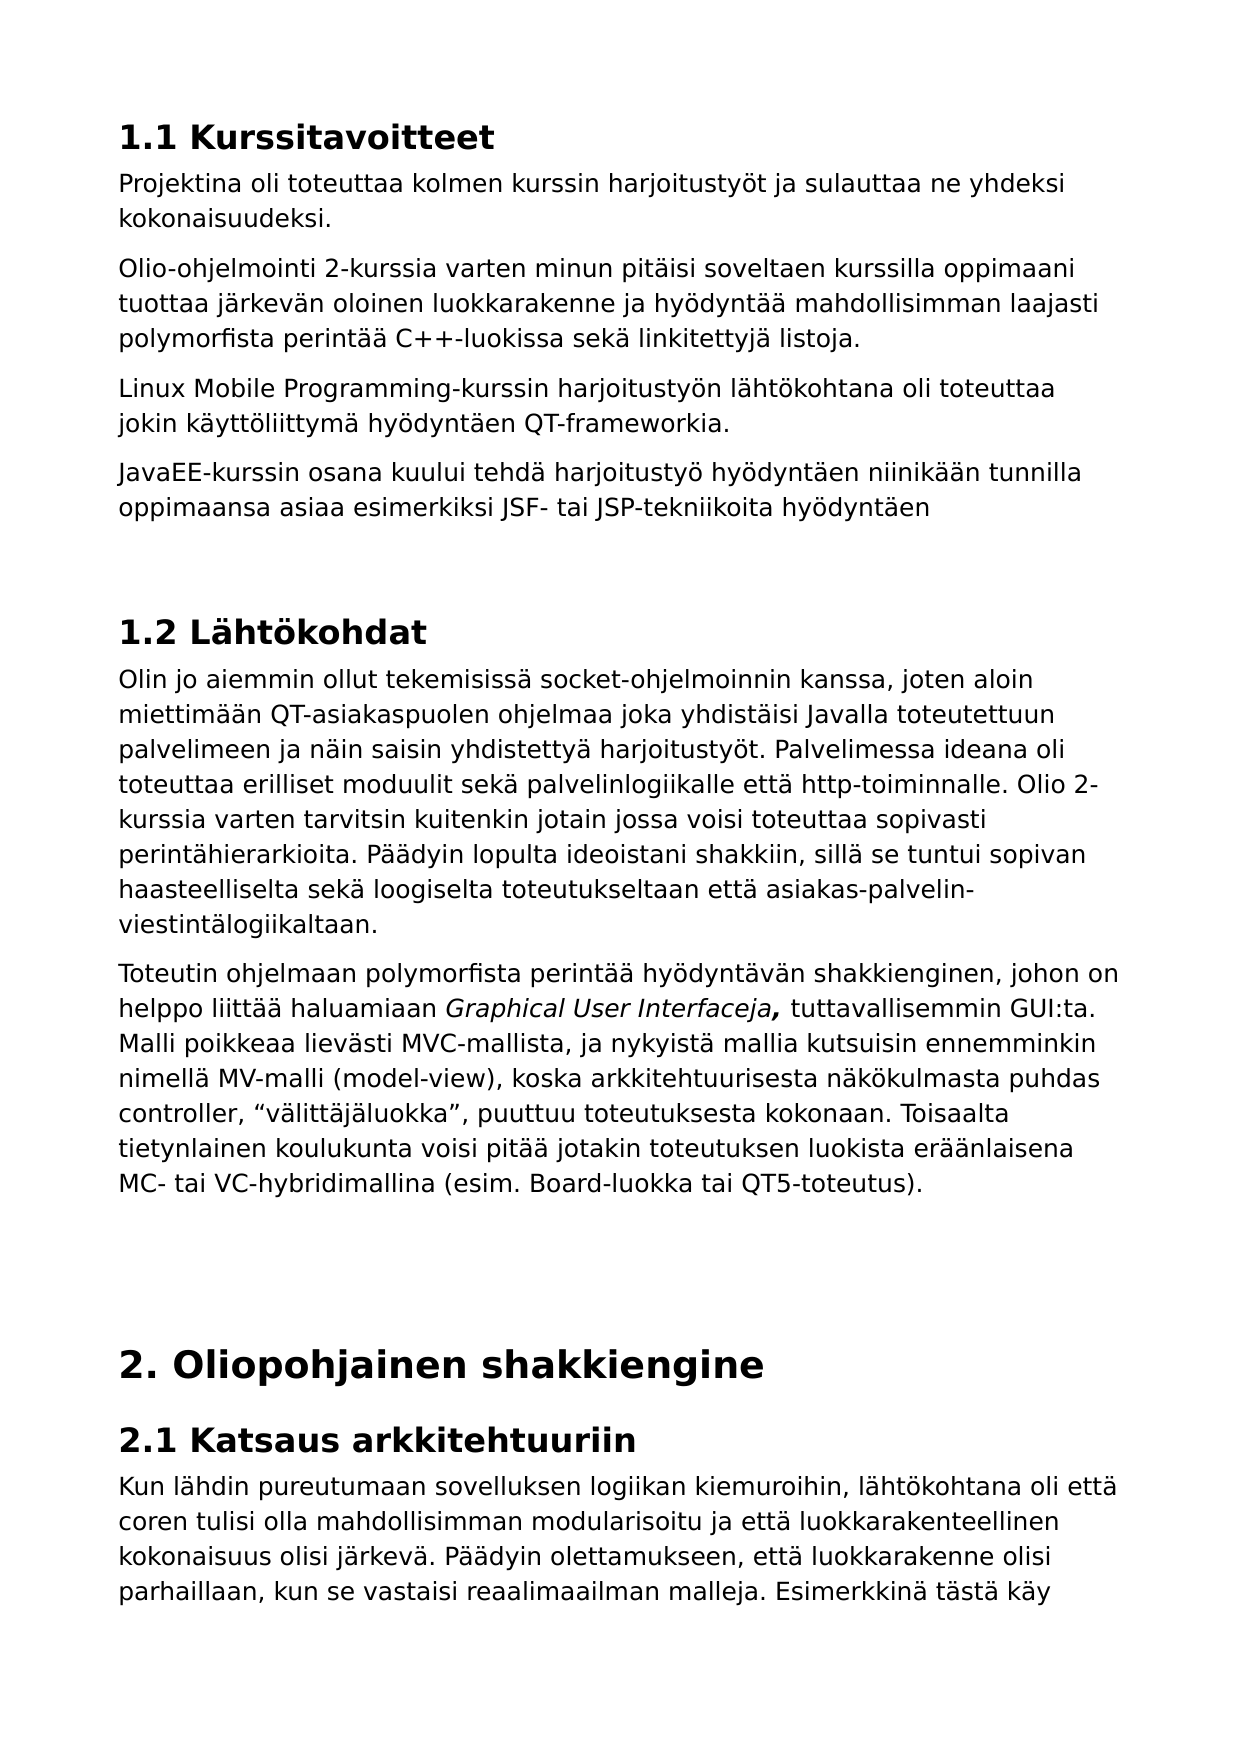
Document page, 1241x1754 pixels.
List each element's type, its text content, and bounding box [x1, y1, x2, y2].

text Kun lähdin pureutumaan sovelluksen logiikan kiemuroihin, lähtökohtana oli että coren tulisi olla mahdollisimman modularisoitu ja että luokkarakenteellinen kokonaisuus olisi järkevä. Päädyin olettamukseen, että luokkarakenne olisi parhaillaan, kun se vastaisi reaalimaailman malleja. Esimerkkinä tästä käy [118, 1472, 1122, 1607]
subtitle 1.2 Lähtökohdat [118, 613, 1122, 652]
subtitle 2.1 Katsaus arkkitehtuuriin [118, 1421, 1122, 1460]
text Olio-ohjelmointi 2-kurssia varten minun pitäisi soveltaen kurssilla oppimaani tuottaa järkevän oloinen luokkarakenne ja hyödyntää mahdollisimman laajasti polymorfista perintää C++-luokissa sekä linkitettyjä listoja. [118, 254, 1122, 353]
text Toteutin ohjelmaan polymorfista perintää hyödyntävän shakkienginen, johon on helppo liittää haluamiaan Graphical User Interfaceja, tuttavallisemmin GUI:ta. Malli poikkeaa lievästi MVC-mallista, ja nykyistä mallia kutsuisin ennemminkin nimellä MV-malli (model-view), koska arkkitehtuurisesta näkökulmasta puhdas controller, “välittäjäluokka”, puuttuu toteutuksesta kokonaan. Toisaalta tietynlainen koulukunta voisi pitää jotakin toteutuksen luokista eräänlaisena MC- tai VC-hybridimallina (esim. Board-luokka tai QT5-toteutus). [118, 959, 1122, 1199]
text Projektina oli toteuttaa kolmen kurssin harjoitustyöt ja sulauttaa ne yhdeksi kokonaisuudeksi. [118, 170, 1122, 234]
subtitle 1.1 Kurssitavoitteet [118, 118, 1122, 157]
subtitle 2. Oliopohjainen shakkiengine [118, 1343, 1122, 1387]
text JavaEE-kurssin osana kuului tehdä harjoitustyö hyödyntäen niinikään tunnilla oppimaansa asiaa esimerkiksi JSF- tai JSP-tekniikoita hyödyntäen [118, 458, 1122, 523]
text Olin jo aiemmin ollut tekemisissä socket-ohjelmoinnin kanssa, joten aloin miettimään QT-asiakaspuolen ohjelmaa joka yhdistäisi Javalla toteutettuun palvelimeen ja näin saisin yhdistettyä harjoitustyöt. Palvelimessa ideana oli toteuttaa erilliset moduulit sekä palvelinlogiikalle että http-toiminnalle. Olio 2-kurssia varten tarvitsin kuitenkin jotain jossa voisi toteuttaa sopivasti perintähierarkioita. Päädyin lopulta ideoistani shakkiin, sillä se tuntui sopivan haasteelliselta sekä loogiselta toteutukseltaan että asiakas-palvelin-viestintälogiikaltaan. [118, 665, 1122, 939]
text Linux Mobile Programming-kurssin harjoitustyön lähtökohtana oli toteuttaa jokin käyttöliittymä hyödyntäen QT-frameworkia. [118, 374, 1122, 438]
